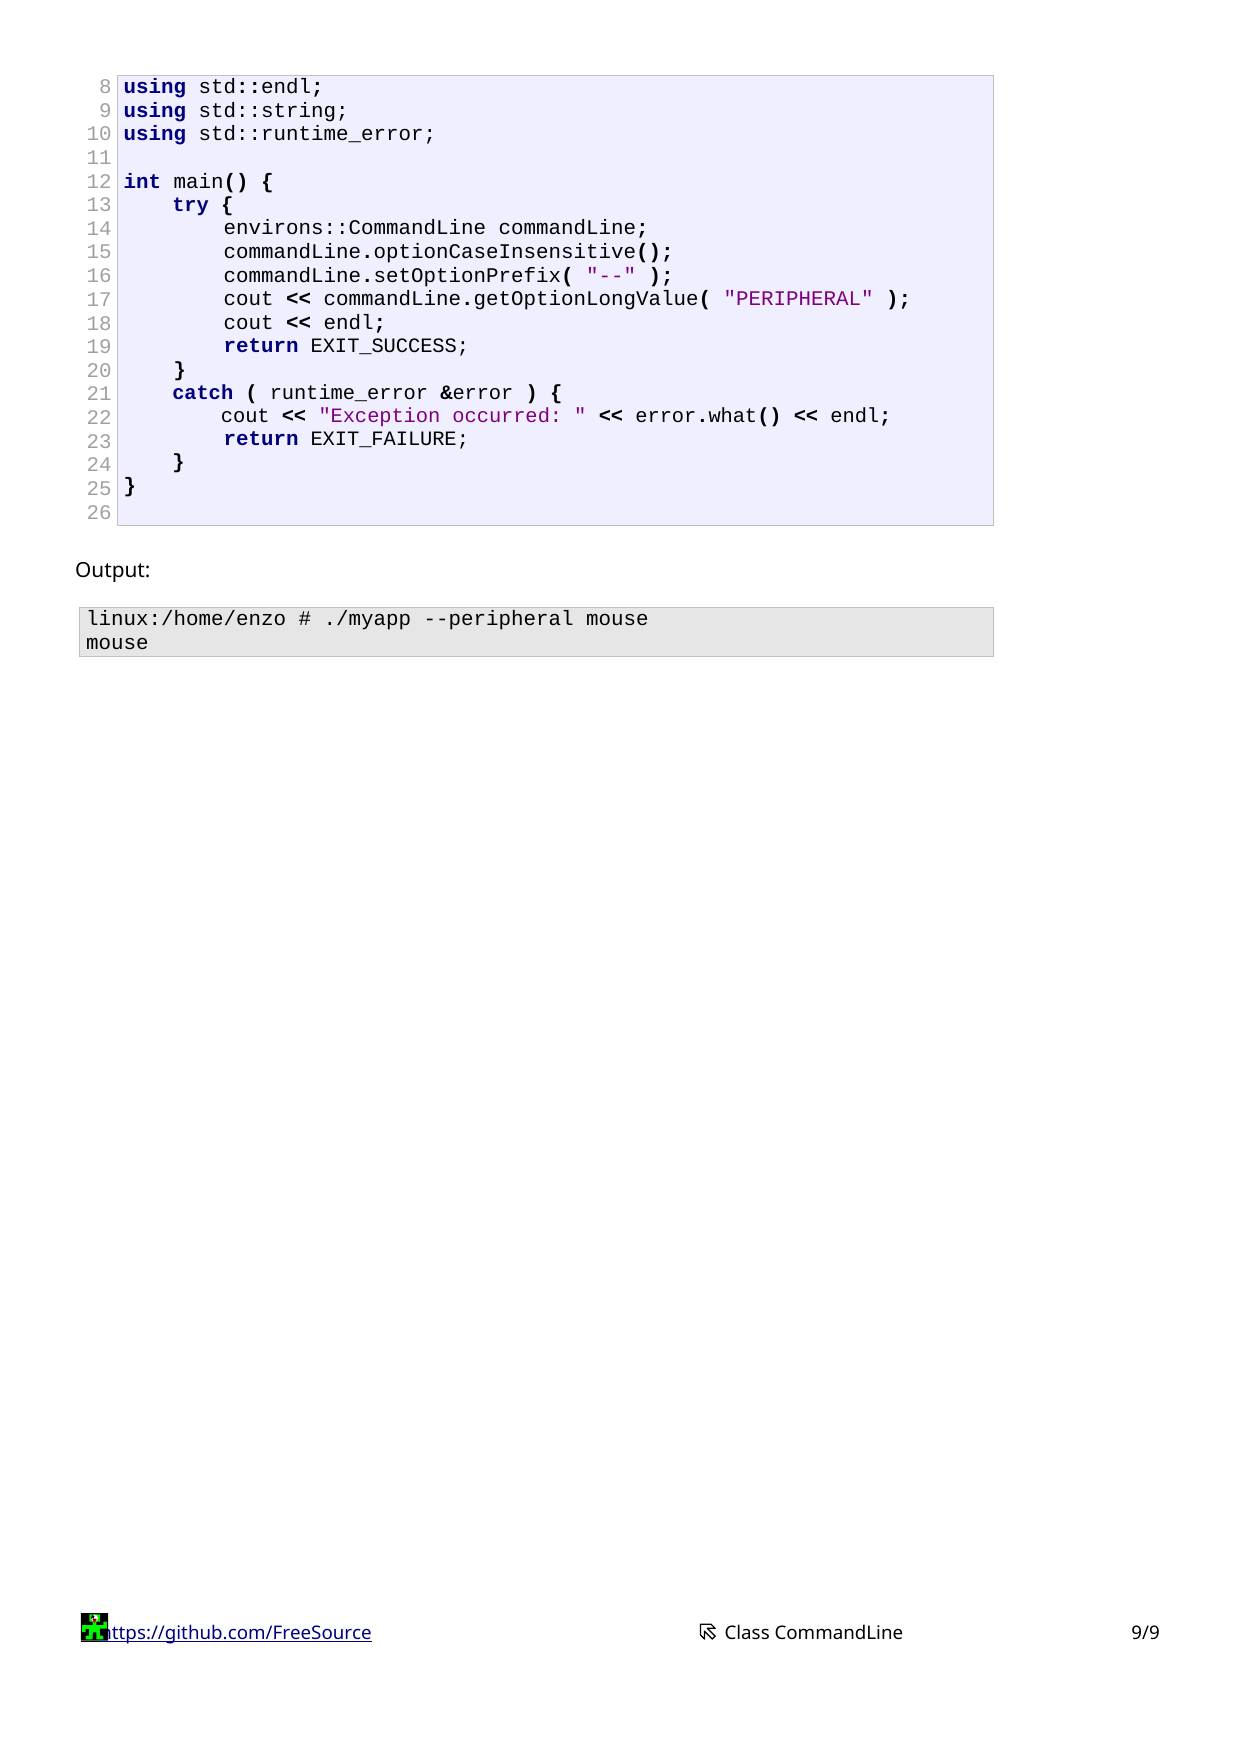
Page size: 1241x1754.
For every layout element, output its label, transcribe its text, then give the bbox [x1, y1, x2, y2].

table_header 8 9 10 11 12 13 14 15 16 17 18 19 20 21 22 23 24 25 26 [80, 75, 117, 525]
table_header linux:/home/enzo # ./myapp --peripheral mouse mouse [80, 608, 993, 656]
table_header using std::endl; using std::string; using std::runtime_error; int main() { try { environs::CommandLine commandLine; commandLine.optionCaseInsensitive(); commandLine.setOptionPrefix( "--" ); cout << commandLine.getOptionLongValue( "PERIPHERAL" ); cout << endl; return EXIT_SUCCESS; } catch ( runtime_error &error ) { cout << "Exception occurred: " << error.what() << endl; return EXIT_FAILURE; } } [118, 76, 993, 525]
text Output: [75, 555, 1165, 583]
